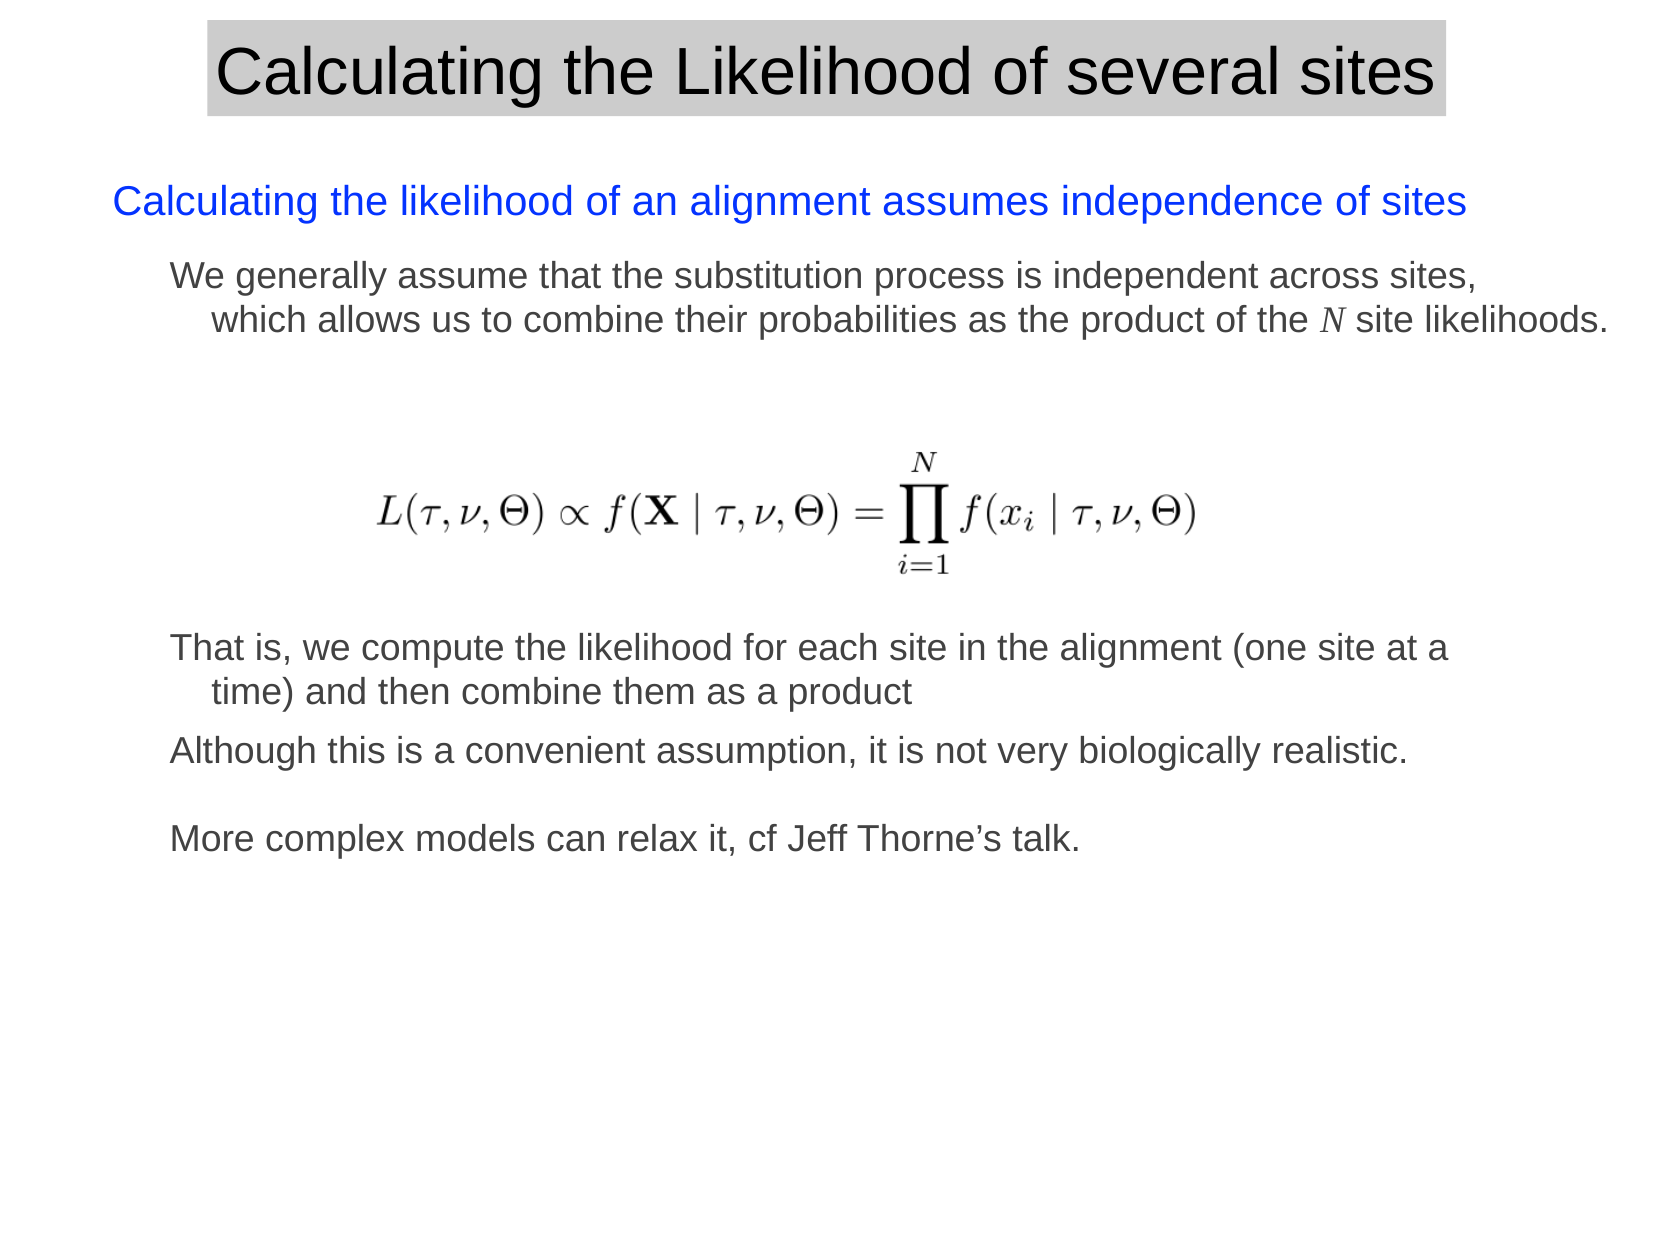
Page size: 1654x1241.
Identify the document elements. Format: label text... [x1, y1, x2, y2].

picture [376, 451, 1195, 575]
text_box Calculating the Likelihood of several sites [207, 20, 1447, 117]
text_box We generally assume that the substitution process is independent across sites, which allows us to combine their probabilities as the product of the N site likelihoods. [161, 243, 1633, 349]
text_box Although this is a convenient assumption, it is not very biologically realistic. More complex models can relax it, cf Jeff Thorne’s talk. [161, 721, 1493, 868]
text_box That is, we compute the likelihood for each site in the alignment (one site at a time) and then combine them as a product [161, 615, 1493, 721]
text_box Calculating the likelihood of an alignment assumes independence of sites [103, 165, 1550, 233]
